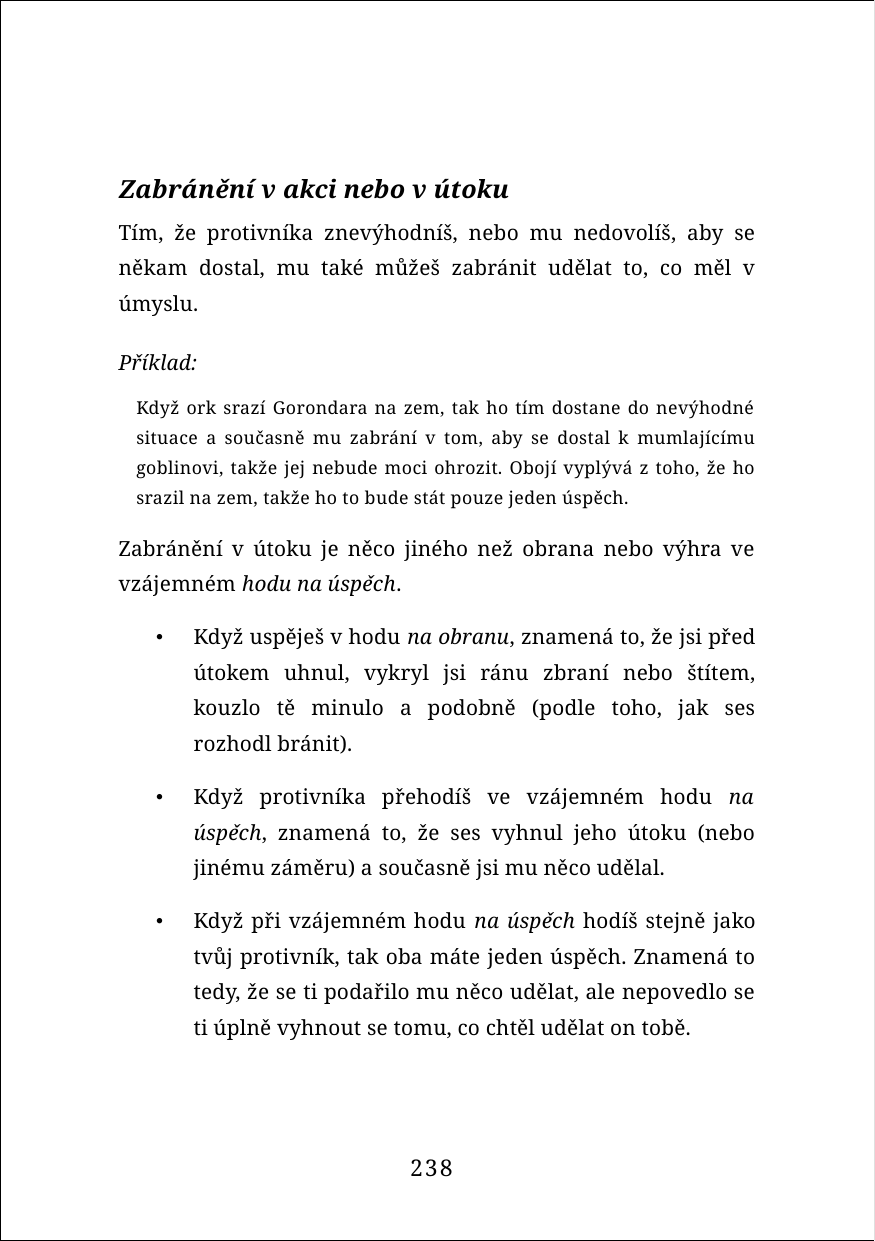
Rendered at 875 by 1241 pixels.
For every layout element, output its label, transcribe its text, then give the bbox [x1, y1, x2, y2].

text Příklad: [118, 348, 756, 376]
text Tím, že protivníka znevýhodníš, nebo mu nedovolíš, aby se někam dostal, mu také můžeš zabránit udělat to, co měl v úmyslu. [118, 218, 756, 317]
list Když při vzájemném hodu na úspěch hodíš stejně jako tvůj protivník, tak oba máte jeden úspěch. Znamená to tedy, že se ti podařilo mu něco udělat, ale nepovedlo se ti úplně vyhnout se tomu, co chtěl udělat on tobě. [156, 906, 756, 1041]
text Když ork srazí Gorondara na zem, tak ho tím dostane do nevýhodné situace a současně mu zabrání v tom, aby se dostal k mumlajícímu goblinovi, takže jej nebude moci ohrozit. Obojí vyplývá z toho, že ho srazil na zem, takže ho to bude stát pouze jeden úspěch. [136, 395, 756, 510]
subtitle Zabránění v akci nebo v útoku [118, 172, 756, 206]
text Zabránění v útoku je něco jiného než obrana nebo výhra ve vzájemném hodu na úspěch. [118, 534, 756, 598]
list Když uspěješ v hodu na obranu, znamená to, že jsi před útokem uhnul, vykryl jsi ránu zbraní nebo štítem, kouzlo tě minulo a podobně (podle toho, jak ses rozhodl bránit). [156, 622, 756, 757]
list Když protivníka přehodíš ve vzájemném hodu na úspěch, znamená to, že ses vyhnul jeho útoku (nebo jinému záměru) a současně jsi mu něco udělal. [156, 782, 756, 882]
